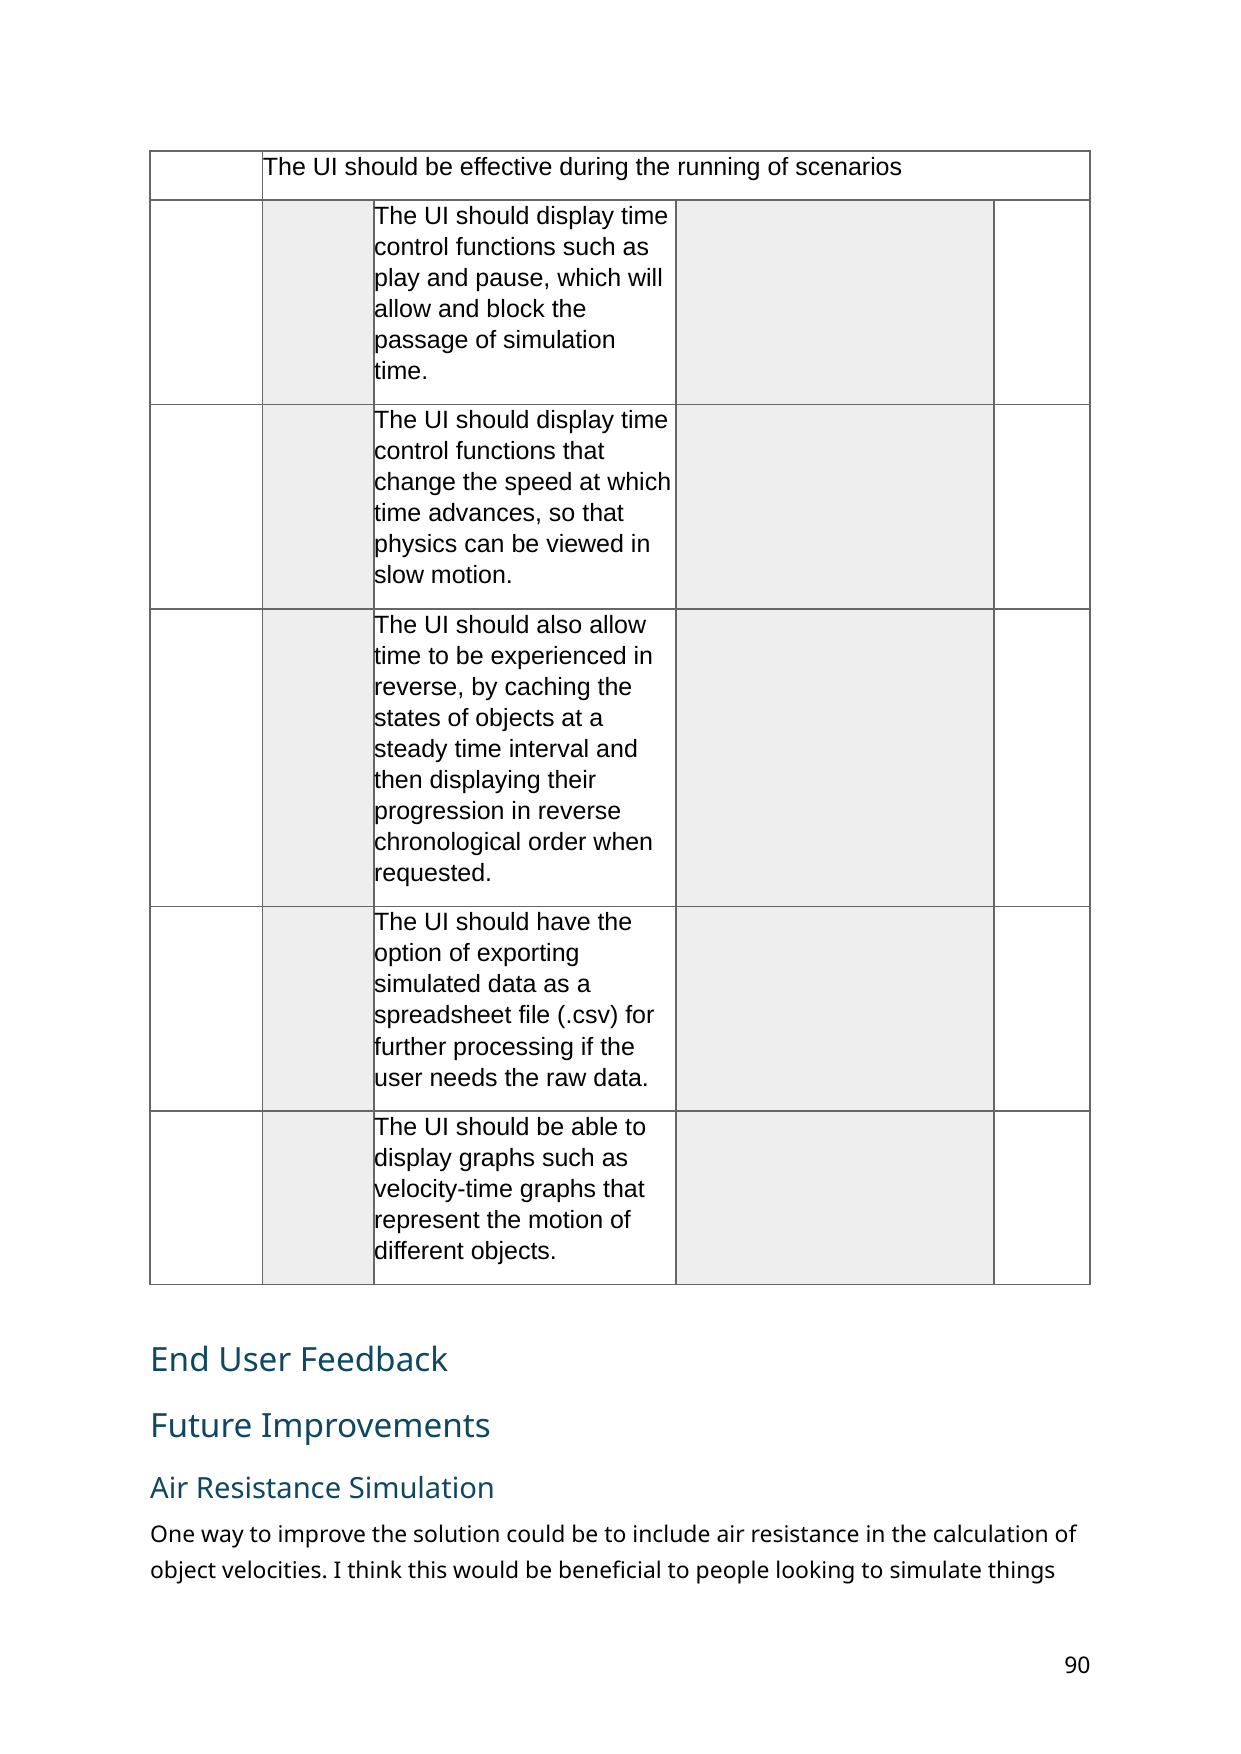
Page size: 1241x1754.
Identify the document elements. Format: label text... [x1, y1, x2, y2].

subtitle Air Resistance Simulation [150, 1467, 1090, 1507]
text One way to improve the solution could be to include air resistance in the calculation of object velocities. I think this would be beneficial to people looking to simulate things [150, 1518, 1090, 1585]
table_cell [263, 201, 373, 404]
table_cell [995, 1112, 1089, 1284]
table_cell [263, 907, 373, 1110]
table_cell [151, 405, 262, 608]
table_cell [677, 610, 993, 906]
table_cell The UI should have the option of exporting simulated data as a spreadsheet file (.csv) for further processing if the user needs the raw data. [375, 907, 675, 1110]
table_cell [151, 610, 262, 906]
table_cell [677, 201, 993, 404]
table_cell [151, 201, 262, 404]
subtitle End User Feedback [150, 1336, 1090, 1381]
table_cell The UI should be effective during the running of scenarios [263, 152, 1089, 199]
table_cell [995, 610, 1089, 906]
table_cell [995, 201, 1089, 404]
table_cell The UI should display time control functions that change the speed at which time advances, so that physics can be viewed in slow motion. [375, 405, 675, 608]
table_cell [151, 907, 262, 1110]
table_cell [677, 1112, 993, 1284]
table_cell The UI should also allow time to be experienced in reverse, by caching the states of objects at a steady time interval and then displaying their progression in reverse chronological order when requested. [375, 610, 675, 906]
table_cell [263, 405, 373, 608]
table_cell The UI should display time control functions such as play and pause, which will allow and block the passage of simulation time. [375, 201, 675, 404]
subtitle Future Improvements [150, 1401, 1090, 1447]
table_cell [677, 405, 993, 608]
table_cell [677, 907, 993, 1110]
table_cell [263, 610, 373, 906]
table_cell [263, 1112, 373, 1284]
table_cell [995, 405, 1089, 608]
table_cell [995, 907, 1089, 1110]
table_cell [151, 152, 262, 199]
table_cell The UI should be able to display graphs such as velocity-time graphs that represent the motion of different objects. [375, 1112, 675, 1284]
table_cell [151, 1112, 262, 1284]
